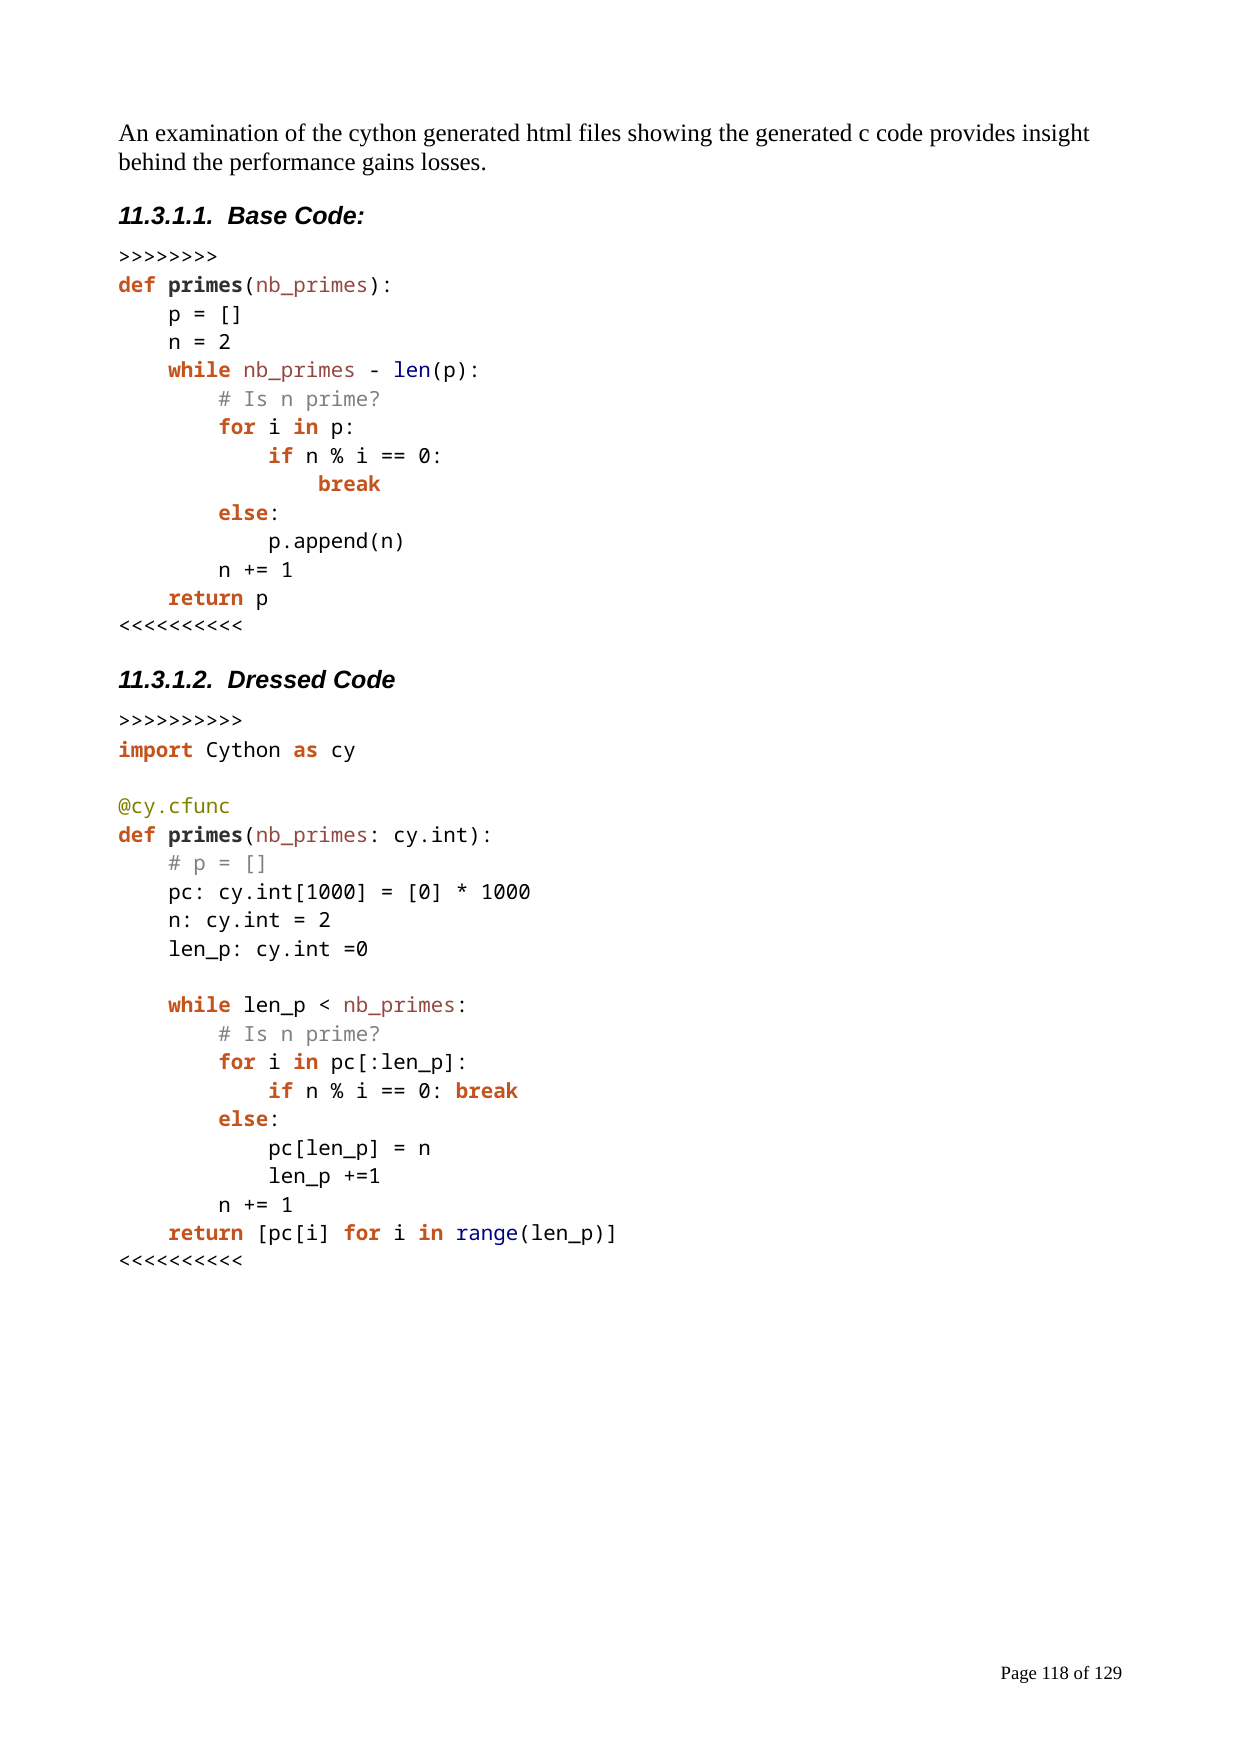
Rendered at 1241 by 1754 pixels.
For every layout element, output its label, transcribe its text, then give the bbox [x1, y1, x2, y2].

subtitle Base Code: [118, 201, 1122, 229]
text >>>>>>>>>> import Cython as cy @cy.cfunc def primes(nb_primes: cy.int): # p = [] pc: cy.int[1000] = [0] * 1000 n: cy.int = 2 len_p: cy.int =0 while len_p < nb_primes: # Is n prime? for i in pc[:len_p]: if n % i == 0: break else: pc[len_p] = n len_p +=1 n += 1 return [pc[i] for i in range(len_p)] <<<<<<<<<< [118, 706, 1122, 1275]
subtitle Dressed Code [118, 665, 1122, 694]
text <<<<<<<<<< [118, 612, 1122, 640]
text An examination of the cython generated html files showing the generated c code provides insight behind the performance gains losses. [118, 118, 1122, 176]
text >>>>>>>> def primes(nb_primes): p = [] n = 2 while nb_primes - len(p): # Is n prime? for i in p: if n % i == 0: break else: p.append(n) n += 1 return p [118, 242, 1122, 612]
